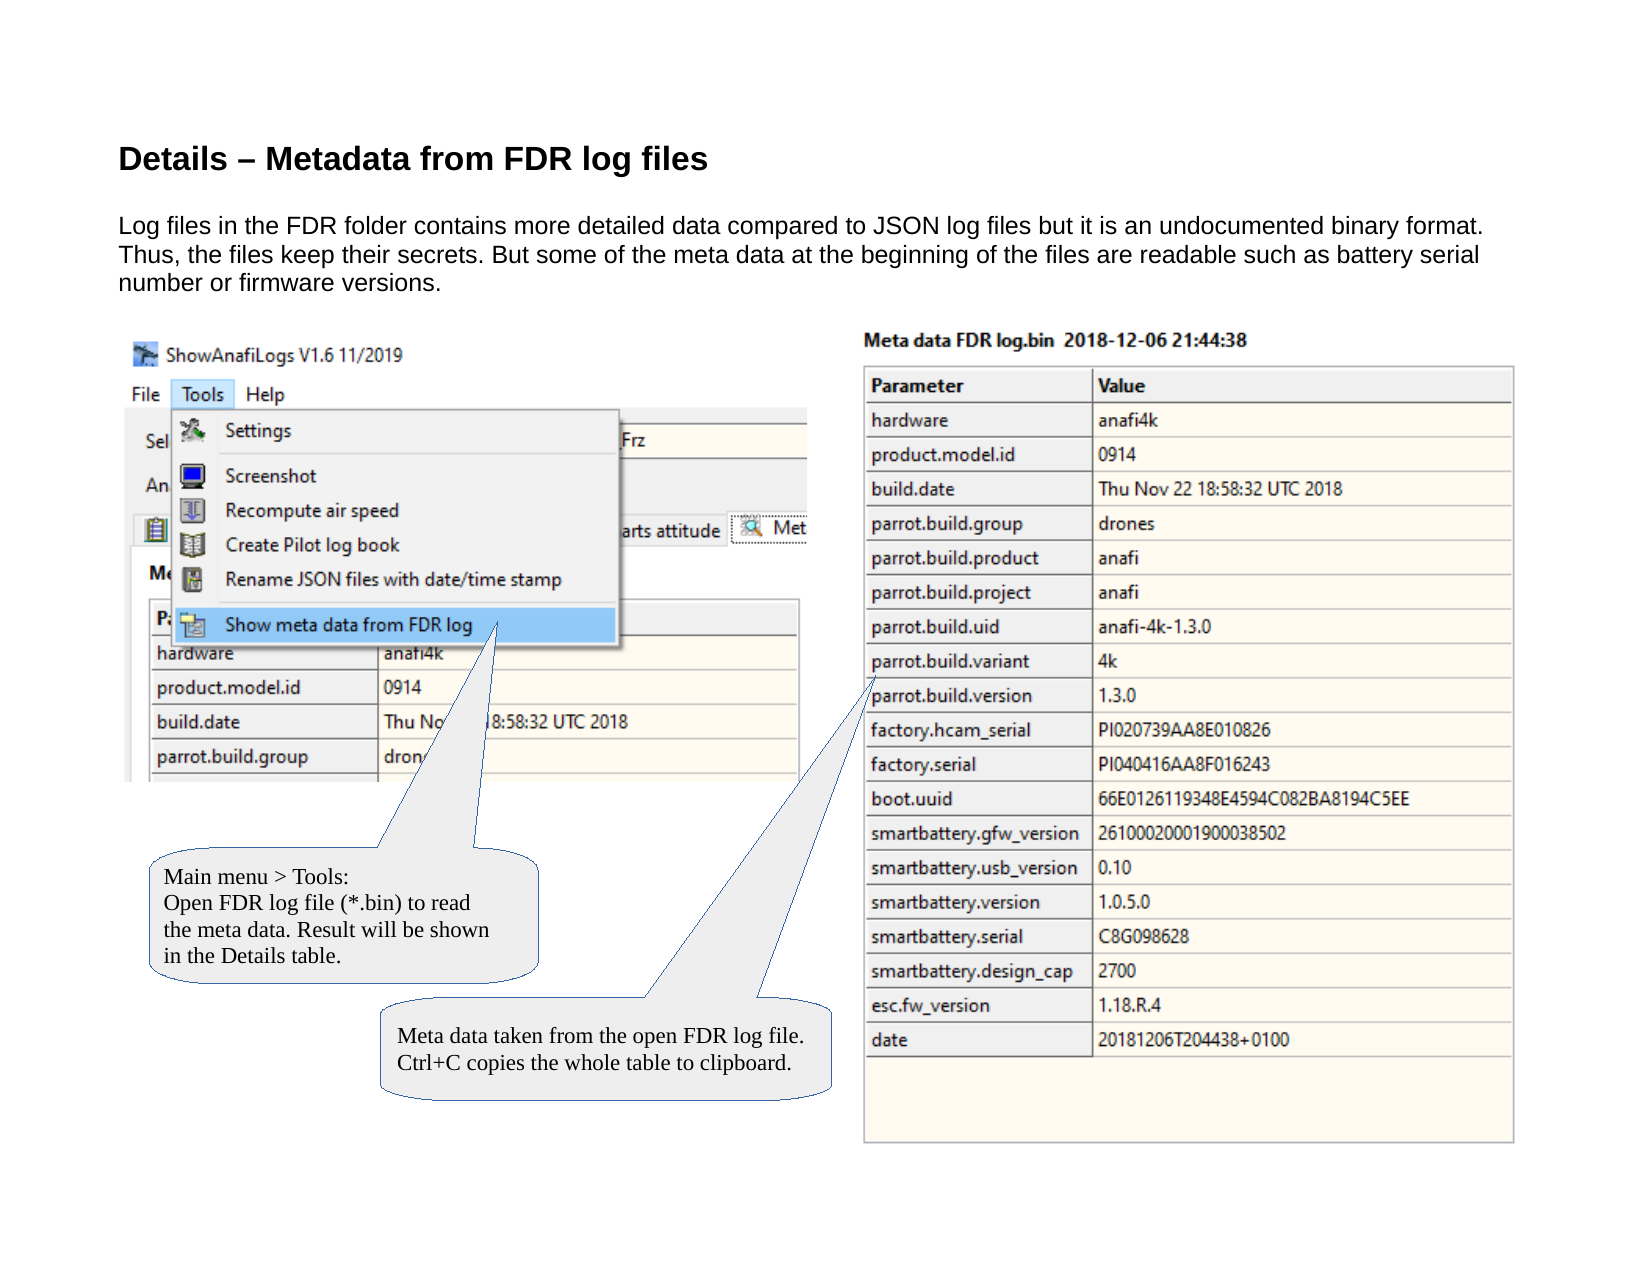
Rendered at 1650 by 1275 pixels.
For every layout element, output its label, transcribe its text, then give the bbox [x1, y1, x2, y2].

subtitle Log files in the FDR folder contains more detailed data compared to JSON log files but it is an undocumented binary format. Thus, the files keep their secrets. But some of the meta data at the beginning of the files are readable such as battery serial number or firmware versions. [118, 211, 1532, 297]
picture [124, 334, 808, 782]
subtitle Details – Metadata from FDR log files [118, 139, 1532, 178]
picture [848, 319, 1521, 1153]
